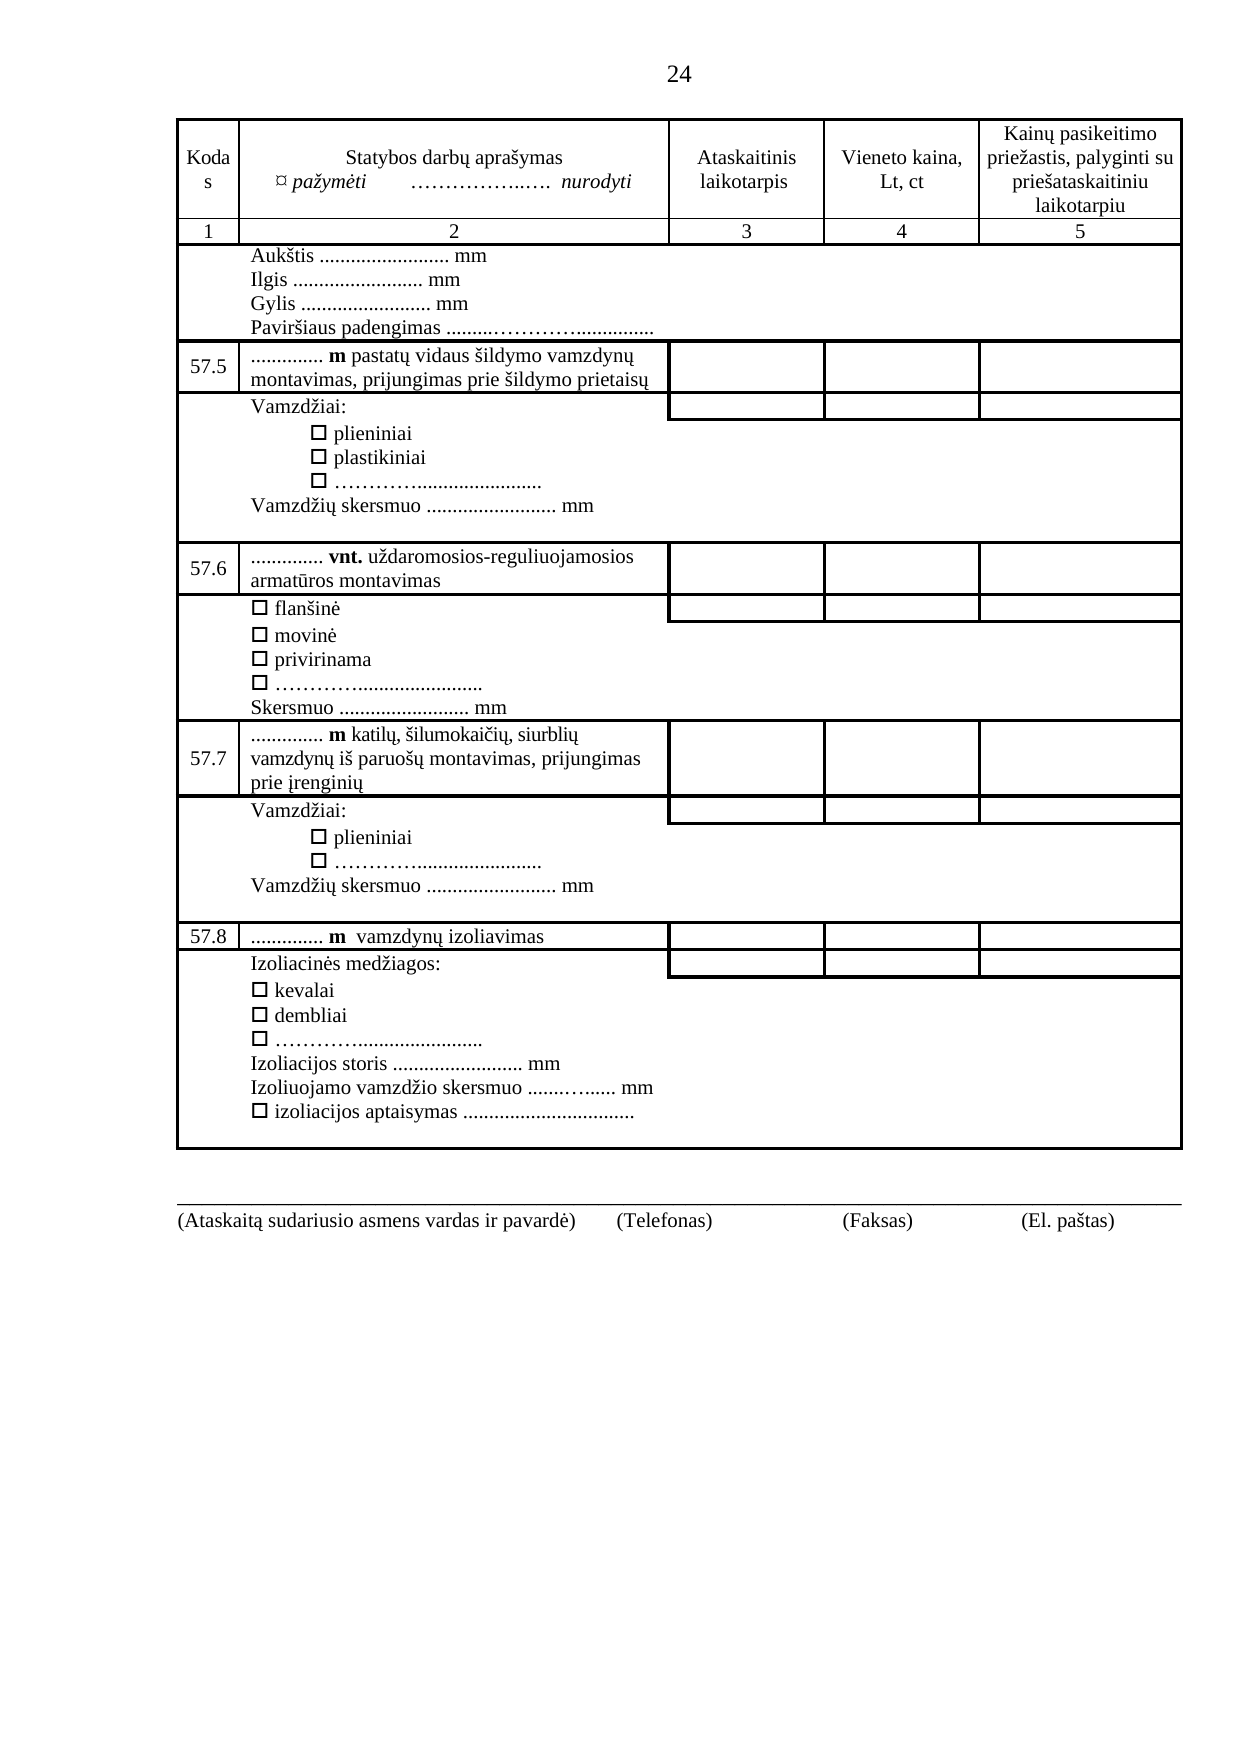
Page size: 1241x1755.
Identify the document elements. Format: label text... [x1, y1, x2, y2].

table_cell [979, 647, 1180, 671]
table_cell [669, 421, 824, 445]
table_cell [979, 979, 1180, 1002]
table_cell [669, 246, 824, 267]
table_cell [669, 1051, 824, 1075]
table_cell Aukštis ......................... mm [239, 246, 669, 267]
table_cell [669, 1123, 824, 1147]
table_cell [669, 873, 824, 897]
table_cell [824, 825, 979, 849]
table_cell Skersmuo ......................... mm [239, 695, 669, 719]
table_header Statybos darbų aprašymas x pažymėti ……………..…. nurodyti [240, 121, 668, 217]
table_cell o plastikiniai [239, 445, 669, 469]
table_cell [979, 849, 1180, 873]
table_cell [671, 798, 823, 822]
table_cell .............. m pastatų vidaus šildymo vamzdynų montavimas, prijungimas prie šildymo prietaisų [240, 343, 667, 391]
table_cell .............. m vamzdynų izoliavimas [240, 924, 667, 948]
table_cell [979, 1099, 1180, 1123]
table_cell [824, 1051, 979, 1075]
table_cell [826, 544, 978, 592]
table_cell [981, 798, 1180, 822]
table_cell [179, 246, 239, 267]
table_cell [179, 267, 239, 291]
table_cell .............. m katilų, šilumokaičių, siurblių vamzdynų iš paruošų montavimas, prijungimas prie įrenginių [240, 722, 667, 794]
table_cell o plieniniai [239, 822, 669, 849]
table_cell [826, 596, 978, 620]
table_cell [824, 445, 979, 469]
table_cell [179, 1075, 239, 1099]
table_cell [179, 418, 239, 445]
table_cell [979, 517, 1180, 541]
table_cell [671, 394, 823, 418]
table_cell Gylis ......................... mm [239, 291, 669, 315]
table_cell [824, 1003, 979, 1027]
table_cell [824, 897, 979, 921]
table_cell [669, 267, 824, 291]
table_cell [979, 246, 1180, 267]
table_cell [239, 1123, 669, 1147]
table_cell Vamzdžių skersmuo ......................... mm [239, 873, 669, 897]
table_cell [671, 722, 823, 794]
table_cell [671, 596, 823, 620]
table_cell [979, 469, 1180, 493]
table_cell Paviršiaus padengimas .........…………............... [239, 315, 669, 339]
table_cell [979, 1075, 1180, 1099]
table_cell [981, 951, 1180, 975]
table_cell [239, 517, 669, 541]
table_cell [979, 421, 1180, 445]
table_cell [979, 825, 1180, 849]
text (Ataskaitą sudariusio asmens vardas ir pavardė) (Telefonas) (Faksas) (El. paštas) [177, 1207, 1181, 1232]
table_cell [981, 596, 1180, 620]
table_cell [179, 596, 239, 620]
table_cell [669, 671, 824, 695]
table_cell [981, 722, 1180, 794]
table_cell [824, 1099, 979, 1123]
table_cell o …………........................ [239, 1027, 669, 1051]
table_cell [179, 1027, 239, 1051]
table_cell [981, 343, 1180, 391]
table_cell [979, 267, 1180, 291]
table_cell [979, 1003, 1180, 1027]
table_cell [979, 671, 1180, 695]
table_cell [179, 1123, 239, 1147]
table_cell [824, 246, 979, 267]
table_cell Vamzdžiai: [239, 798, 667, 822]
table_cell [979, 493, 1180, 517]
table_cell [979, 623, 1180, 647]
table_cell [824, 695, 979, 719]
table_cell [671, 343, 823, 391]
table_cell [179, 822, 239, 849]
table_cell [179, 291, 239, 315]
table_cell Izoliacijos storis ......................... mm [239, 1051, 669, 1075]
table_cell [669, 647, 824, 671]
table_header Kainų pasikeitimo priežastis, palyginti su priešataskaitiniu laikotarpiu [980, 121, 1180, 217]
table_cell [669, 897, 824, 921]
table_cell [671, 544, 823, 592]
table_cell [179, 849, 239, 873]
table_cell [179, 1003, 239, 1027]
table_cell Izoliacinės medžiagos: [239, 951, 667, 975]
table_cell [981, 924, 1180, 948]
table_cell [179, 493, 239, 517]
table_cell [179, 315, 239, 339]
table_cell [826, 951, 978, 975]
table_cell [824, 315, 979, 339]
table_cell [669, 1075, 824, 1099]
table_cell [979, 873, 1180, 897]
table_cell [669, 825, 824, 849]
table_cell o …………........................ [239, 671, 669, 695]
table_cell [669, 979, 824, 1002]
table_cell [981, 544, 1180, 592]
table_cell [826, 343, 978, 391]
table_cell [671, 951, 823, 975]
table_header Ataskaitinis laikotarpis [670, 121, 823, 217]
table_cell [824, 1075, 979, 1099]
table_header Vieneto kaina, Lt, ct [825, 121, 978, 217]
table_cell [179, 671, 239, 695]
table_cell Izoliuojamo vamzdžio skersmuo .......…...... mm [239, 1075, 669, 1099]
table_header Kodas [179, 121, 238, 217]
table_cell o izoliacijos aptaisymas ................................. [239, 1099, 669, 1123]
table_cell 3 [670, 219, 823, 243]
table_cell 57.8 [179, 924, 238, 948]
table_cell Ilgis ......................... mm [239, 267, 669, 291]
table_cell [669, 517, 824, 541]
table_cell [671, 924, 823, 948]
table_cell [824, 493, 979, 517]
table_cell [979, 291, 1180, 315]
table_cell [824, 849, 979, 873]
table_cell [979, 445, 1180, 469]
table_cell [824, 671, 979, 695]
table_cell [824, 647, 979, 671]
table_cell [669, 1099, 824, 1123]
table_cell [669, 445, 824, 469]
table_cell [669, 695, 824, 719]
table_cell [179, 394, 239, 418]
table_cell [979, 1027, 1180, 1051]
table_cell [179, 517, 239, 541]
table_cell [826, 798, 978, 822]
table_cell [669, 469, 824, 493]
table_cell o kevalai [239, 975, 669, 1002]
table_cell [669, 493, 824, 517]
table_cell [979, 897, 1180, 921]
table_cell o dembliai [239, 1003, 669, 1027]
table_cell [179, 873, 239, 897]
table_cell [179, 975, 239, 1002]
table_cell o privirinama [239, 647, 669, 671]
table_cell [669, 623, 824, 647]
table_cell [826, 924, 978, 948]
table_cell [824, 623, 979, 647]
table_cell [824, 469, 979, 493]
table_cell [669, 1003, 824, 1027]
table_cell [979, 1051, 1180, 1075]
table_cell 2 [240, 219, 668, 243]
table_cell 57.7 [179, 722, 238, 794]
table_cell [824, 1123, 979, 1147]
table_cell [179, 620, 239, 647]
table_cell [669, 291, 824, 315]
table_cell o movinė [239, 620, 669, 647]
table_cell [981, 394, 1180, 418]
table_cell Vamzdžių skersmuo ......................... mm [239, 493, 669, 517]
table_cell [979, 1123, 1180, 1147]
table_cell [824, 421, 979, 445]
table_cell 5 [980, 219, 1180, 243]
table_cell [179, 1099, 239, 1123]
table_cell [979, 315, 1180, 339]
table_cell [179, 445, 239, 469]
table_cell [179, 897, 239, 921]
table_cell [824, 873, 979, 897]
table_cell [826, 394, 978, 418]
table_cell o …………........................ [239, 849, 669, 873]
table_cell [669, 849, 824, 873]
table_cell [179, 695, 239, 719]
table_cell [824, 517, 979, 541]
table_cell [239, 897, 669, 921]
table_cell [669, 1027, 824, 1051]
table_cell [179, 951, 239, 975]
table_cell [179, 1051, 239, 1075]
table_cell [179, 469, 239, 493]
table_cell o …………........................ [239, 469, 669, 493]
table_cell [979, 695, 1180, 719]
table_cell [824, 979, 979, 1002]
table_cell [824, 267, 979, 291]
table_cell [824, 1027, 979, 1051]
table_cell [179, 798, 239, 822]
table_cell 1 [179, 219, 238, 243]
table_cell o flanšinė [239, 596, 667, 620]
table_cell [179, 647, 239, 671]
table_cell [826, 722, 978, 794]
table_cell o plieniniai [239, 418, 669, 445]
table_cell 57.6 [179, 544, 238, 592]
table_cell 4 [825, 219, 978, 243]
table_cell Vamzdžiai: [239, 394, 667, 418]
table_cell [669, 315, 824, 339]
table_cell 57.5 [179, 343, 238, 391]
table_cell .............. vnt. uždaromosios-reguliuojamosios armatūros montavimas [240, 544, 667, 592]
table_cell [824, 291, 979, 315]
